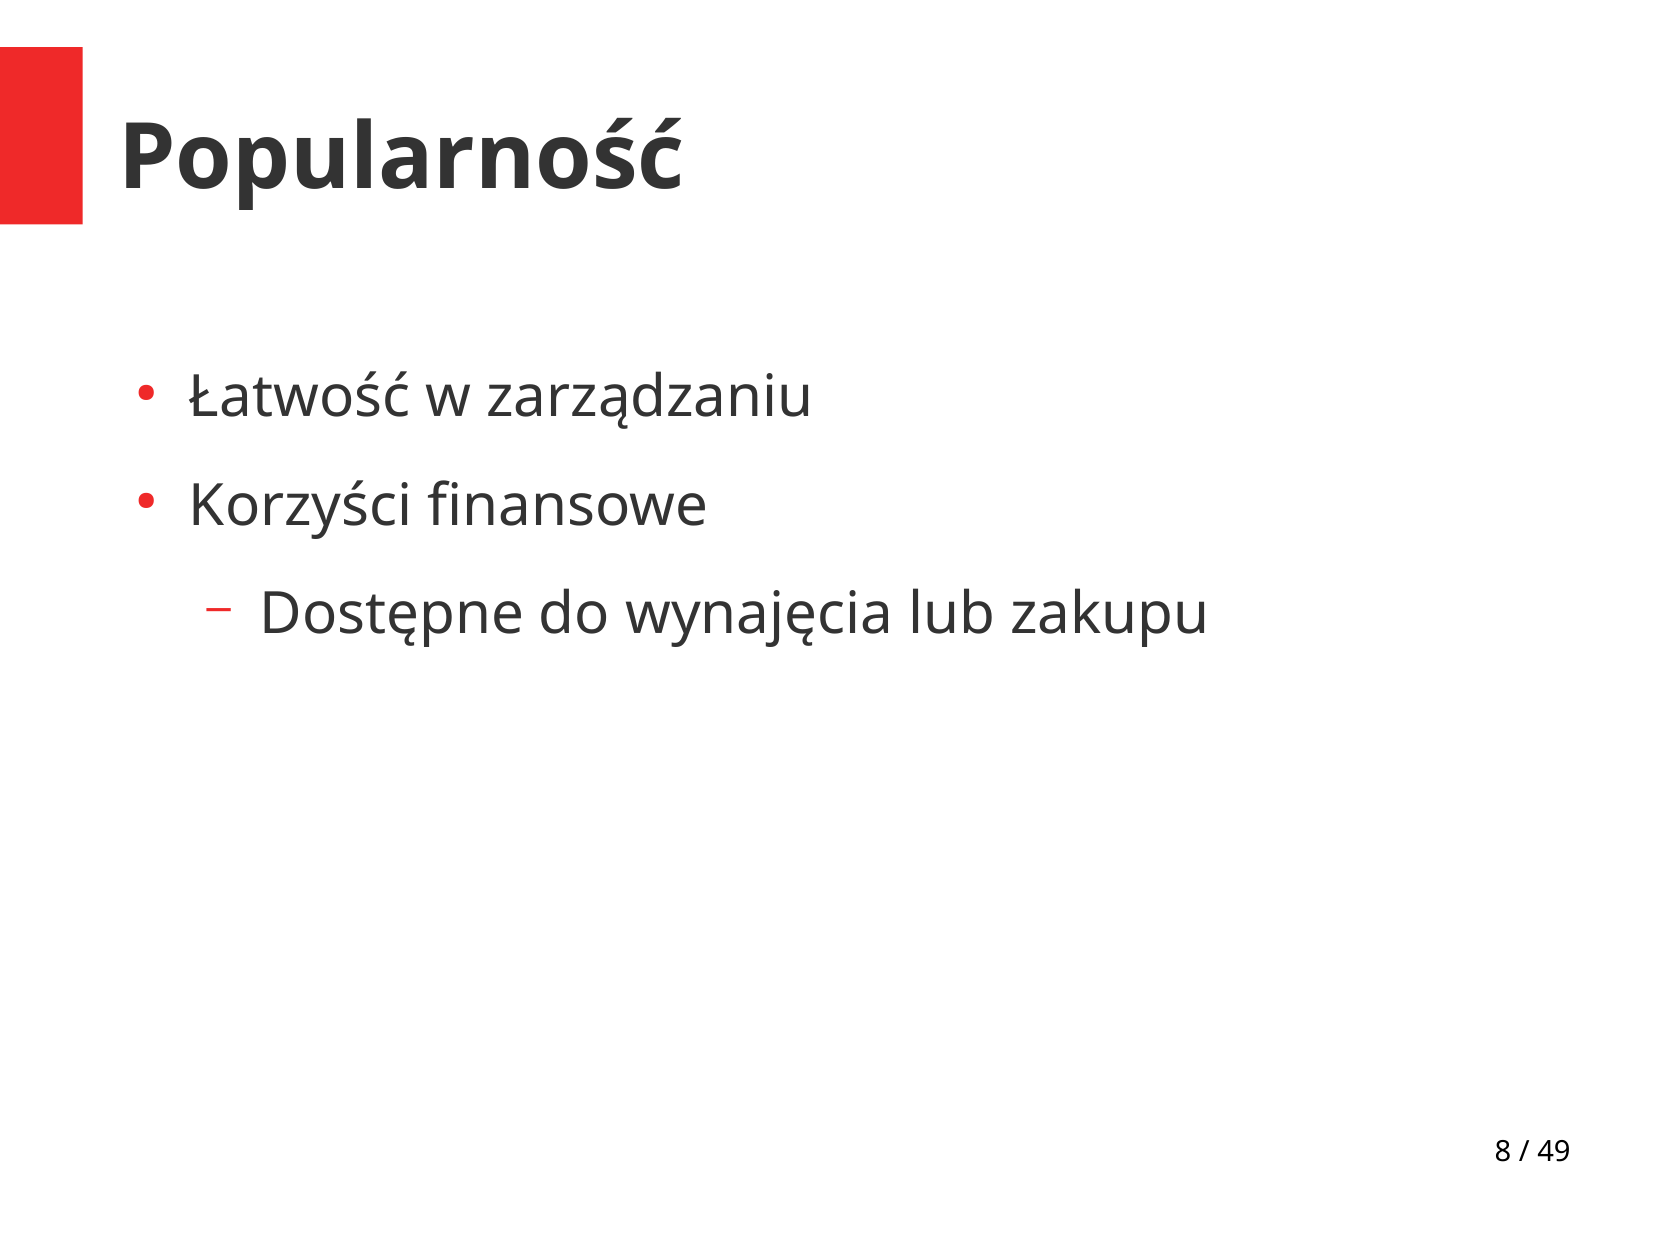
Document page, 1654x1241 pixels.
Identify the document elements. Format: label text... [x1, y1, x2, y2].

title Popularność [118, 49, 1571, 257]
list Łatwość w zarządzaniu Korzyści finansowe Dostępne do wynajęcia lub zakupu [118, 354, 1536, 1074]
